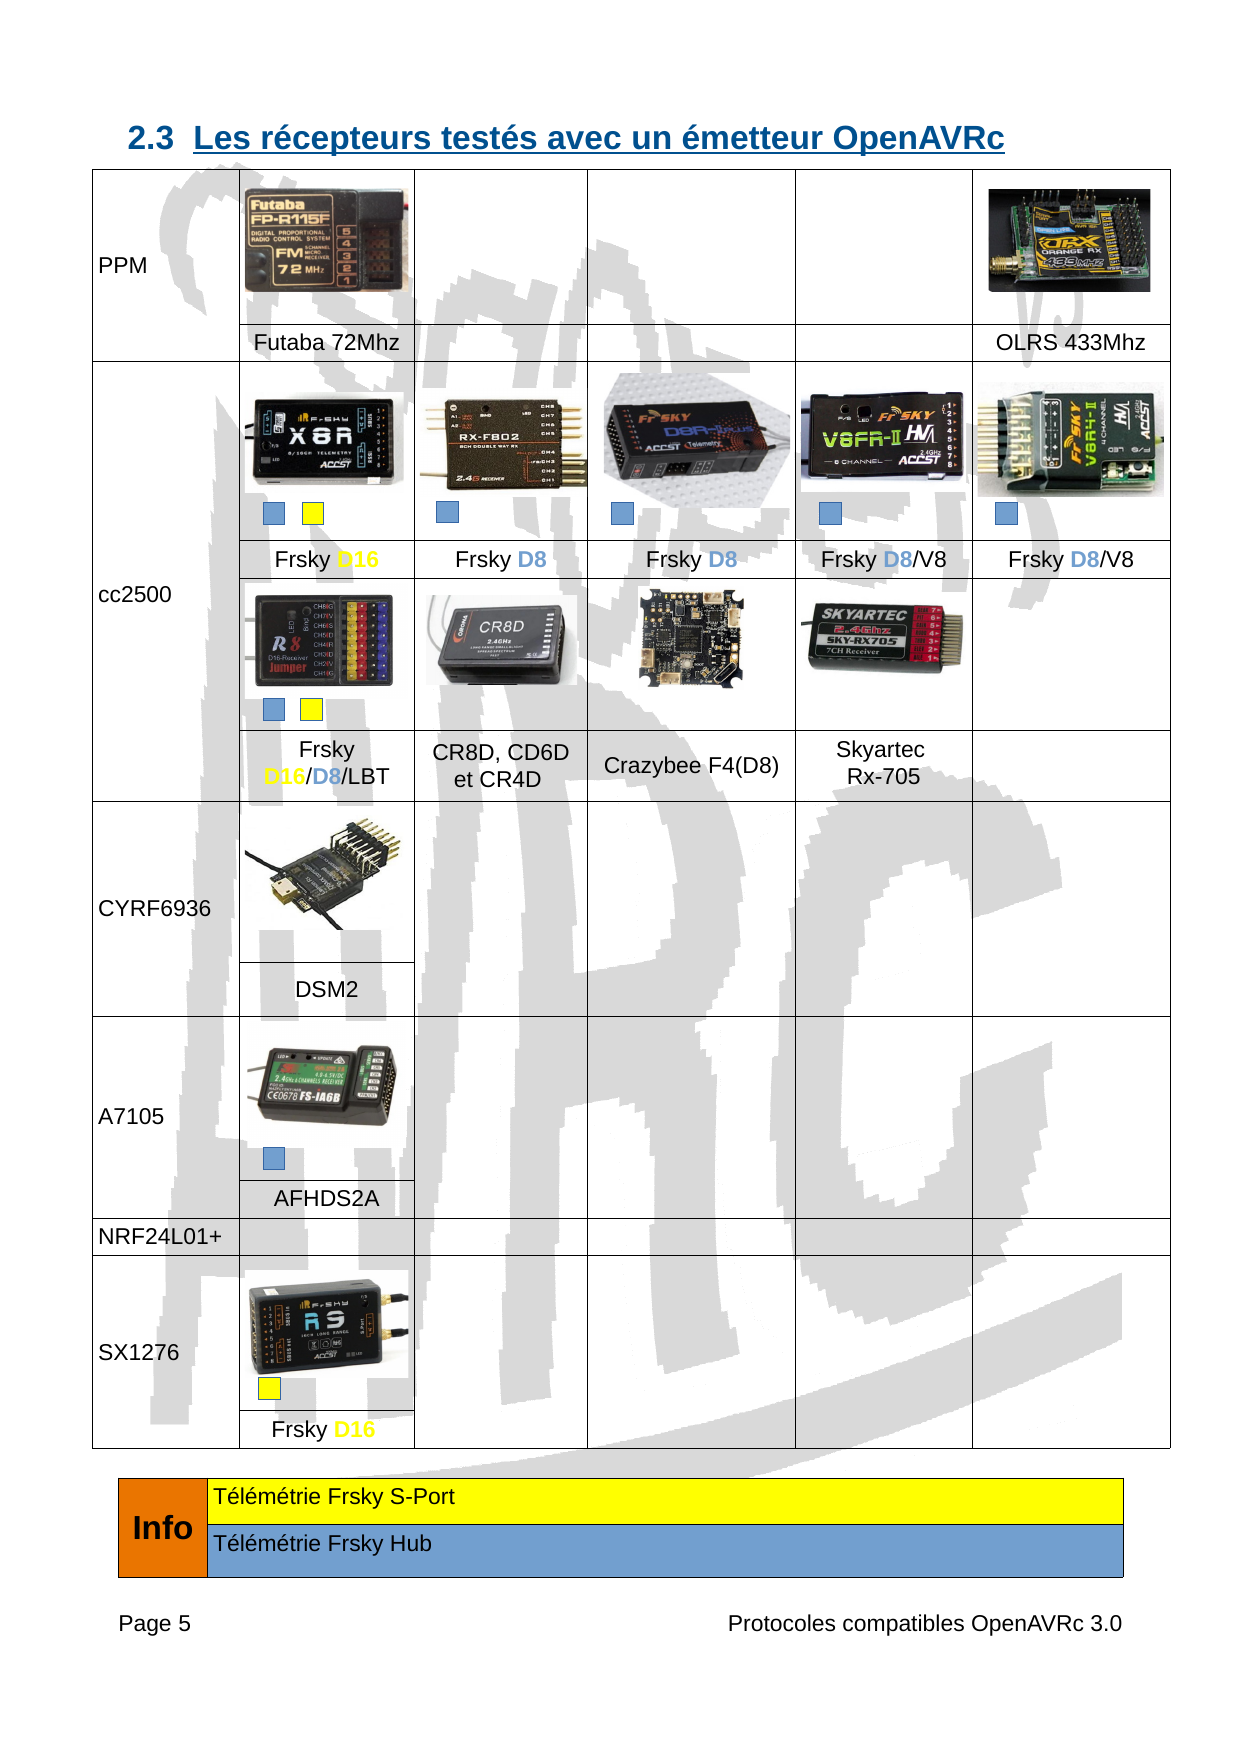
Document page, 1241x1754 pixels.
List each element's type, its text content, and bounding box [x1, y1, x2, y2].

table_cell AFHDS2A [240, 1181, 414, 1217]
table_cell [588, 1219, 795, 1255]
table_cell [240, 362, 414, 540]
table_cell [796, 325, 972, 361]
table_cell [973, 1256, 1170, 1448]
picture [247, 1021, 407, 1148]
table_header [588, 170, 795, 323]
table_cell [796, 802, 972, 1016]
table_cell [796, 1219, 972, 1255]
table_header Télémétrie Frsky S-Port [208, 1479, 1123, 1524]
table_cell [415, 362, 587, 540]
table_cell [973, 1017, 1170, 1217]
table_cell [973, 362, 1170, 540]
table_cell CYRF6936 [93, 802, 239, 1016]
table_cell Frsky D16 [240, 1411, 414, 1448]
table_cell cc2500 [93, 362, 239, 801]
table_cell Crazybee F4(D8) [588, 731, 795, 801]
table_cell Frsky D8 [415, 541, 587, 578]
picture [419, 388, 588, 497]
table_cell [588, 1256, 795, 1448]
table_cell Frsky D8 [588, 541, 795, 578]
picture [244, 392, 404, 493]
table_cell [415, 802, 587, 1016]
table_cell [240, 579, 414, 730]
table_header [240, 170, 414, 323]
table_cell [796, 362, 972, 540]
table_cell [973, 579, 1170, 730]
picture [245, 189, 409, 291]
table_cell [415, 579, 587, 730]
picture [244, 806, 409, 930]
table_cell [973, 802, 1170, 1016]
table_cell [240, 1017, 414, 1179]
table_header Info [119, 1479, 207, 1577]
table_cell [588, 802, 795, 1016]
table_cell [588, 579, 795, 730]
picture [603, 373, 791, 508]
table_cell OLRS 433Mhz [973, 325, 1170, 361]
table_header [796, 170, 972, 323]
picture [801, 378, 967, 492]
table_cell Frsky D8/V8 [796, 541, 972, 578]
table_cell Frsky D16 [240, 541, 414, 578]
table_cell [588, 1017, 795, 1217]
table_cell Skyartec Rx-705 [796, 731, 972, 801]
picture [426, 595, 578, 685]
table_cell DSM2 [240, 963, 414, 1016]
table_header [415, 170, 587, 323]
picture [638, 586, 745, 690]
table_header [973, 170, 1170, 323]
table_cell NRF24L01+ [93, 1219, 239, 1255]
table_cell [415, 1256, 587, 1448]
table_cell [973, 731, 1170, 801]
table_cell CR8D, CD6D et CR4D [415, 731, 587, 801]
table_cell Frsky D16/D8/LBT [240, 731, 414, 801]
table_cell [415, 325, 587, 361]
table_cell Futaba 72Mhz [240, 325, 414, 361]
table_cell [415, 1017, 587, 1217]
table_cell [240, 1219, 414, 1255]
picture [244, 1270, 409, 1378]
table_cell [415, 1219, 587, 1255]
table_cell [240, 1256, 414, 1410]
table_cell [973, 1219, 1170, 1255]
picture [244, 583, 409, 699]
subtitle Les récepteurs testés avec un émetteur OpenAVRc [118, 118, 1122, 157]
table_cell [796, 1256, 972, 1448]
table_cell Frsky D8/V8 [973, 541, 1170, 578]
table_cell SX1276 [93, 1256, 239, 1448]
table_cell [240, 802, 414, 962]
table_header PPM [93, 170, 239, 361]
table_cell [588, 362, 795, 540]
table_cell [588, 325, 795, 361]
picture [977, 382, 1164, 497]
table_cell [796, 579, 972, 730]
table_cell Télémétrie Frsky Hub [208, 1525, 1123, 1577]
table_cell [796, 1017, 972, 1217]
table_cell A7105 [93, 1017, 239, 1217]
picture [801, 592, 967, 685]
picture [988, 189, 1151, 292]
